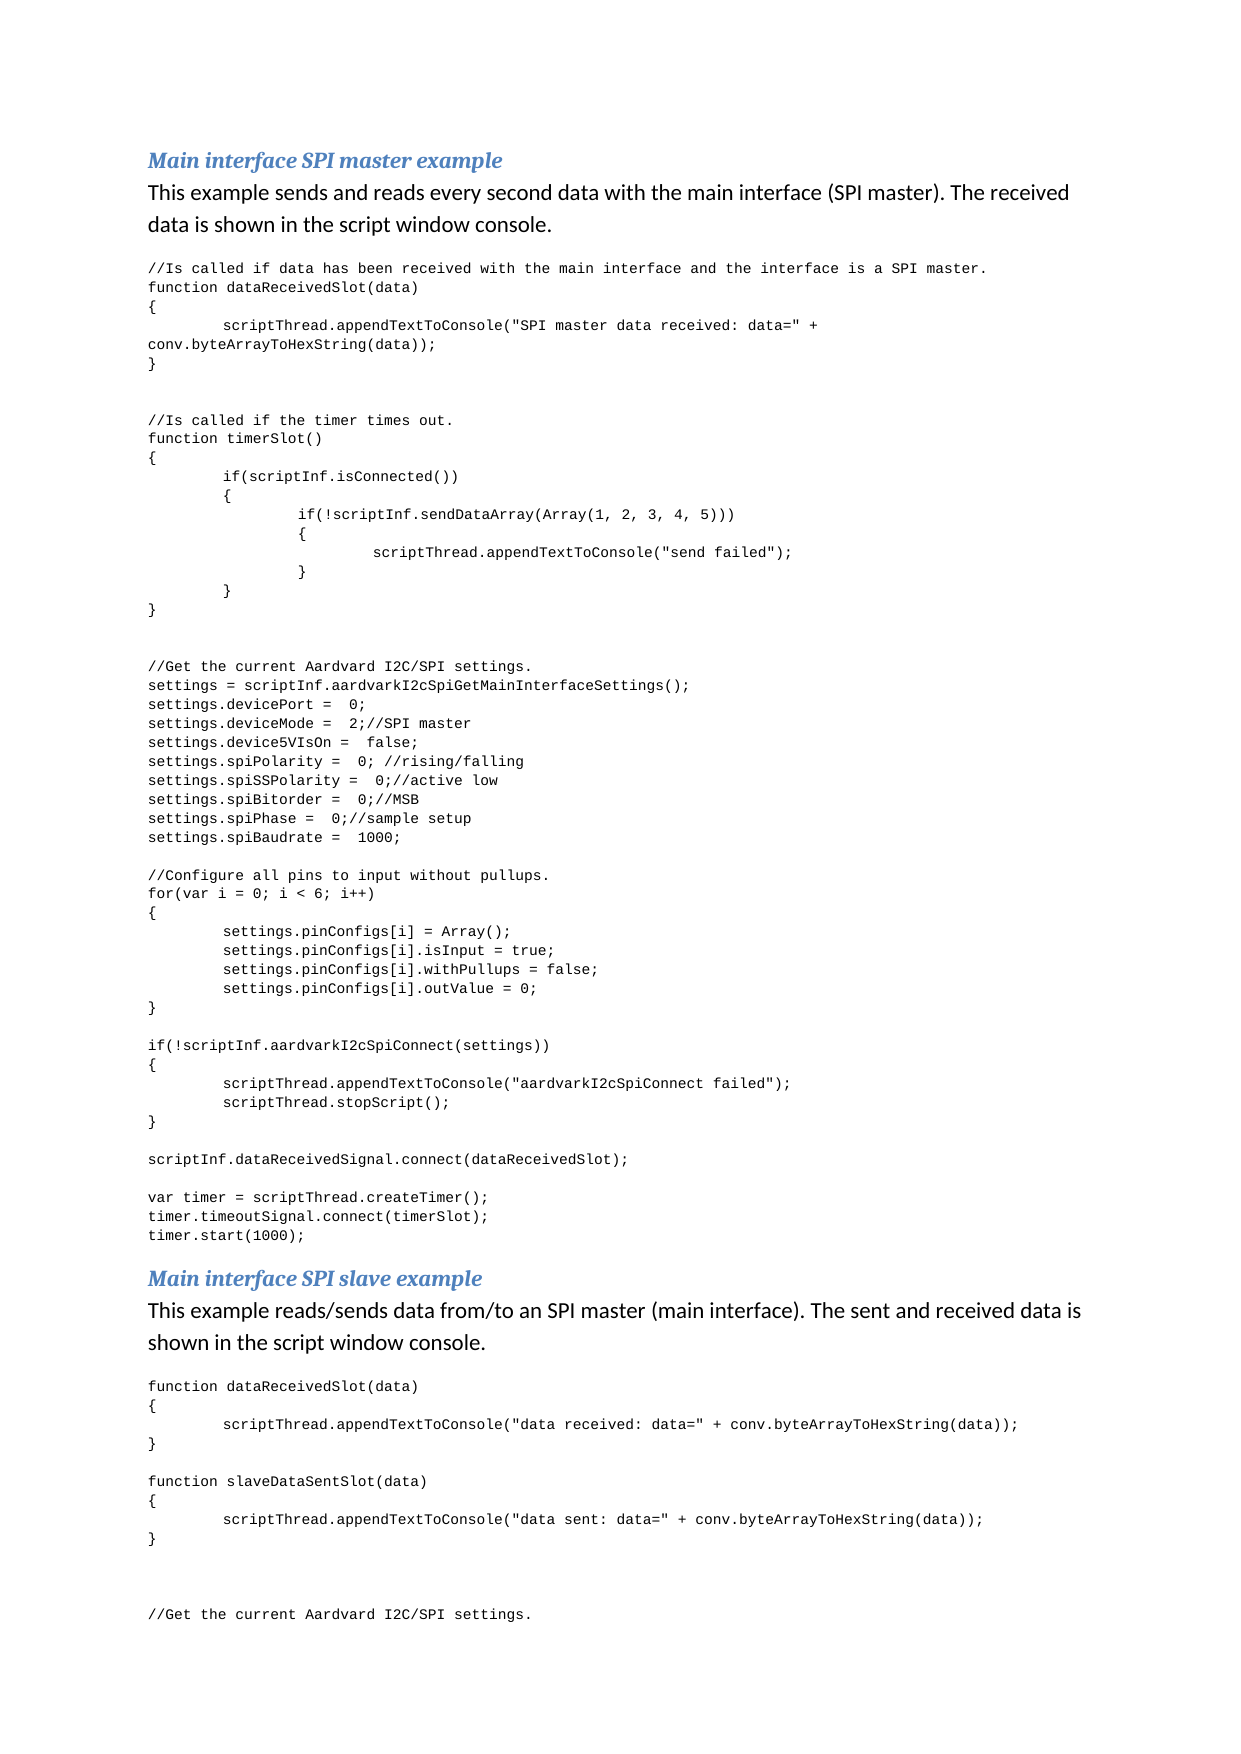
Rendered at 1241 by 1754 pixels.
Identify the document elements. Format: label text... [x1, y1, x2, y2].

text scriptThread.appendTextToConsole("data sent: data=" + conv.byteArrayToHexString(data)); [148, 1512, 1093, 1529]
text settings.device5VIsOn = false; [148, 735, 1093, 752]
text } [148, 1114, 1093, 1131]
text settings.spiSSPolarity = 0;//active low [148, 773, 1093, 789]
text } [148, 602, 1093, 619]
text } [148, 1001, 1093, 1017]
text settings.deviceMode = 2;//SPI master [148, 716, 1093, 733]
text function dataReceivedSlot(data) [148, 1379, 1093, 1396]
text function timerSlot() [148, 432, 1093, 448]
text { [148, 1493, 1093, 1510]
text function slaveDataSentSlot(data) [148, 1474, 1093, 1491]
text settings.spiBaudrate = 1000; [148, 830, 1093, 846]
text settings.pinConfigs[i].outValue = 0; [148, 982, 1093, 998]
text scriptThread.appendTextToConsole("aardvarkI2cSpiConnect failed"); [148, 1076, 1093, 1093]
text scriptThread.appendTextToConsole("send failed"); [148, 546, 1093, 562]
text for(var i = 0; i < 6; i++) [148, 887, 1093, 903]
text settings.devicePort = 0; [148, 697, 1093, 714]
text function dataReceivedSlot(data) [148, 280, 1093, 297]
text if(scriptInf.isConnected()) [148, 470, 1093, 486]
text } [148, 1531, 1093, 1548]
text settings.spiBitorder = 0;//MSB [148, 792, 1093, 808]
text //Configure all pins to input without pullups. [148, 868, 1093, 884]
text timer.start(1000); [148, 1228, 1093, 1244]
text This example reads/sends data from/to an SPI master (main interface). The sent and received data is shown in the script window console. [148, 1296, 1093, 1356]
text } [148, 1436, 1093, 1453]
text var timer = scriptThread.createTimer(); [148, 1190, 1093, 1207]
text This example sends and reads every second data with the main interface (SPI master). The received data is shown in the script window console. [148, 178, 1093, 238]
text settings.spiPolarity = 0; //rising/falling [148, 754, 1093, 771]
text { [148, 527, 1093, 543]
text if(!scriptInf.aardvarkI2cSpiConnect(settings)) [148, 1038, 1093, 1055]
text } [148, 564, 1093, 581]
text { [148, 906, 1093, 922]
text { [148, 1057, 1093, 1074]
text scriptInf.dataReceivedSignal.connect(dataReceivedSlot); [148, 1152, 1093, 1169]
text settings.pinConfigs[i].isInput = true; [148, 944, 1093, 960]
text settings.spiPhase = 0;//sample setup [148, 811, 1093, 827]
subtitle Main interface SPI slave example [148, 1266, 1093, 1292]
text { [148, 1398, 1093, 1415]
text } [148, 356, 1093, 372]
text //Is called if the timer times out. [148, 413, 1093, 429]
text } [148, 583, 1093, 600]
text //Get the current Aardvard I2C/SPI settings. [148, 1607, 1093, 1623]
text { [148, 489, 1093, 505]
text settings.pinConfigs[i] = Array(); [148, 925, 1093, 941]
text { [148, 451, 1093, 467]
text if(!scriptInf.sendDataArray(Array(1, 2, 3, 4, 5))) [148, 508, 1093, 524]
text scriptThread.stopScript(); [148, 1095, 1093, 1112]
subtitle Main interface SPI master example [148, 148, 1093, 174]
text //Is called if data has been received with the main interface and the interface is a SPI master. [148, 261, 1093, 278]
text { [148, 299, 1093, 316]
text scriptThread.appendTextToConsole("SPI master data received: data=" + conv.byteArrayToHexString(data)); [148, 318, 1093, 353]
text settings = scriptInf.aardvarkI2cSpiGetMainInterfaceSettings(); [148, 678, 1093, 695]
text //Get the current Aardvard I2C/SPI settings. [148, 659, 1093, 676]
text timer.timeoutSignal.connect(timerSlot); [148, 1209, 1093, 1226]
text settings.pinConfigs[i].withPullups = false; [148, 963, 1093, 979]
text scriptThread.appendTextToConsole("data received: data=" + conv.byteArrayToHexString(data)); [148, 1417, 1093, 1434]
